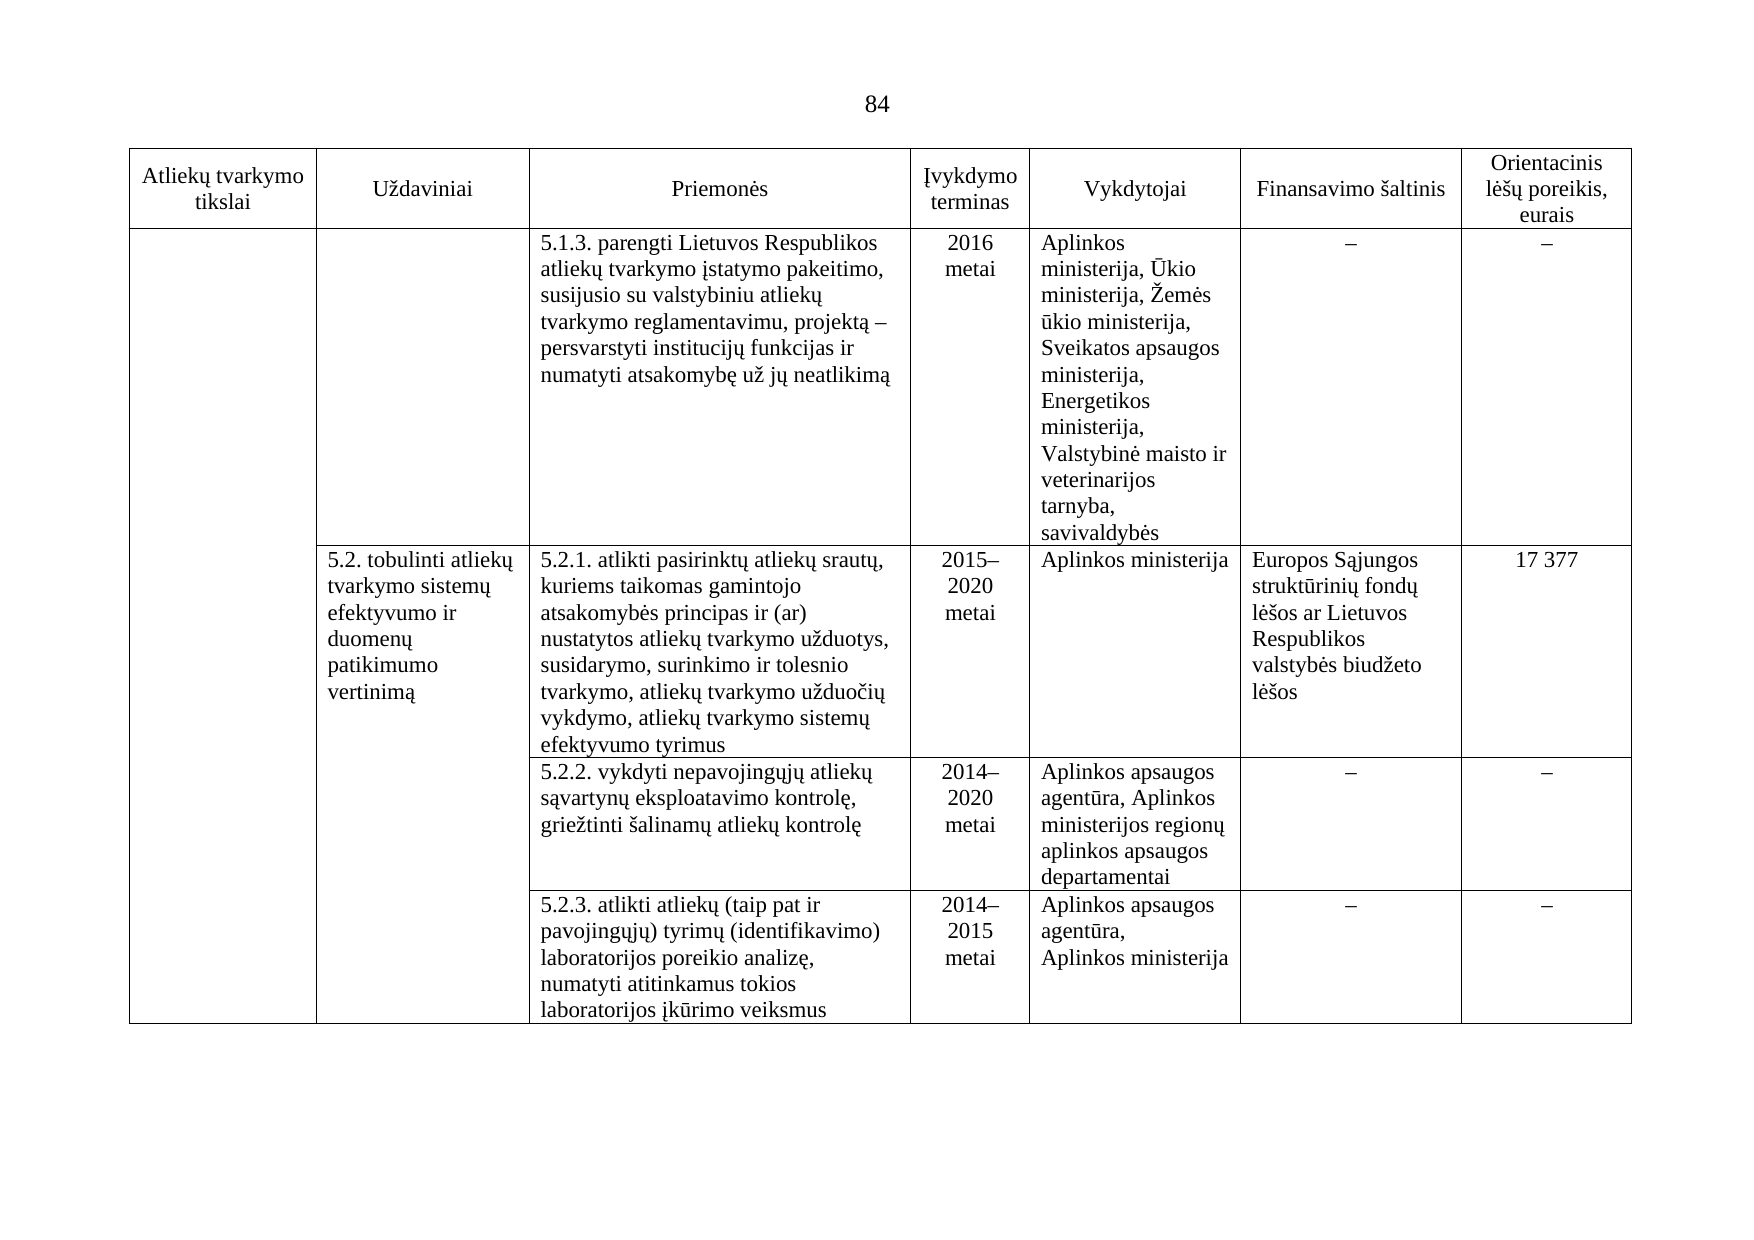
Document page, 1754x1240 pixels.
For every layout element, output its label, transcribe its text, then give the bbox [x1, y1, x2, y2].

table_cell – [1241, 758, 1461, 890]
table_header Uždaviniai [317, 149, 529, 228]
table_cell Aplinkos apsaugos agentūra, Aplinkos ministerija [1030, 891, 1240, 1023]
table_cell [130, 229, 316, 1023]
table_cell 5.2. tobulinti atliekų tvarkymo sistemų efektyvumo ir duomenų patikimumo vertinimą [317, 546, 529, 1023]
table_cell 2016 metai [911, 229, 1029, 545]
table_cell – [1462, 229, 1631, 545]
table_cell 17 377 [1462, 546, 1631, 757]
table_cell 5.2.1. atlikti pasirinktų atliekų srautų, kuriems taikomas gamintojo atsakomybės principas ir (ar) nustatytos atliekų tvarkymo užduotys, susidarymo, surinkimo ir tolesnio tvarkymo, atliekų tvarkymo užduočių vykdymo, atliekų tvarkymo sistemų efektyvumo tyrimus [530, 546, 910, 757]
table_cell Europos Sąjungos struktūrinių fondų lėšos ar Lietuvos Respublikos valstybės biudžeto lėšos [1241, 546, 1461, 757]
table_header Orientacinis lėšų poreikis, eurais [1462, 149, 1631, 228]
table_header Finansavimo šaltinis [1241, 149, 1461, 228]
table_cell – [1462, 758, 1631, 890]
table_cell – [1462, 891, 1631, 1023]
table_cell 5.2.3. atlikti atliekų (taip pat ir pavojingųjų) tyrimų (identifikavimo) laboratorijos poreikio analizę, numatyti atitinkamus tokios laboratorijos įkūrimo veiksmus [530, 891, 910, 1023]
table_cell 2014–2020 metai [911, 758, 1029, 890]
table_cell Aplinkos ministerija, Ūkio ministerija, Žemės ūkio ministerija, Sveikatos apsaugos ministerija, Energetikos ministerija, Valstybinė maisto ir veterinarijos tarnyba, savivaldybės [1030, 229, 1240, 545]
table_header Įvykdymo terminas [911, 149, 1029, 228]
table_cell 2014–2015 metai [911, 891, 1029, 1023]
table_cell Aplinkos apsaugos agentūra, Aplinkos ministerijos regionų aplinkos apsaugos departamentai [1030, 758, 1240, 890]
table_cell [317, 229, 529, 545]
table_cell Aplinkos ministerija [1030, 546, 1240, 757]
table_header Vykdytojai [1030, 149, 1240, 228]
table_cell – [1241, 891, 1461, 1023]
table_header Priemonės [530, 149, 910, 228]
table_cell – [1241, 229, 1461, 545]
table_cell 5.2.2. vykdyti nepavojingųjų atliekų sąvartynų eksploatavimo kontrolę, griežtinti šalinamų atliekų kontrolę [530, 758, 910, 890]
table_header Atliekų tvarkymo tikslai [130, 149, 316, 228]
table_cell 2015–2020 metai [911, 546, 1029, 757]
table_cell 5.1.3. parengti Lietuvos Respublikos atliekų tvarkymo įstatymo pakeitimo, susijusio su valstybiniu atliekų tvarkymo reglamentavimu, projektą – persvarstyti institucijų funkcijas ir numatyti atsakomybę už jų neatlikimą [530, 229, 910, 545]
